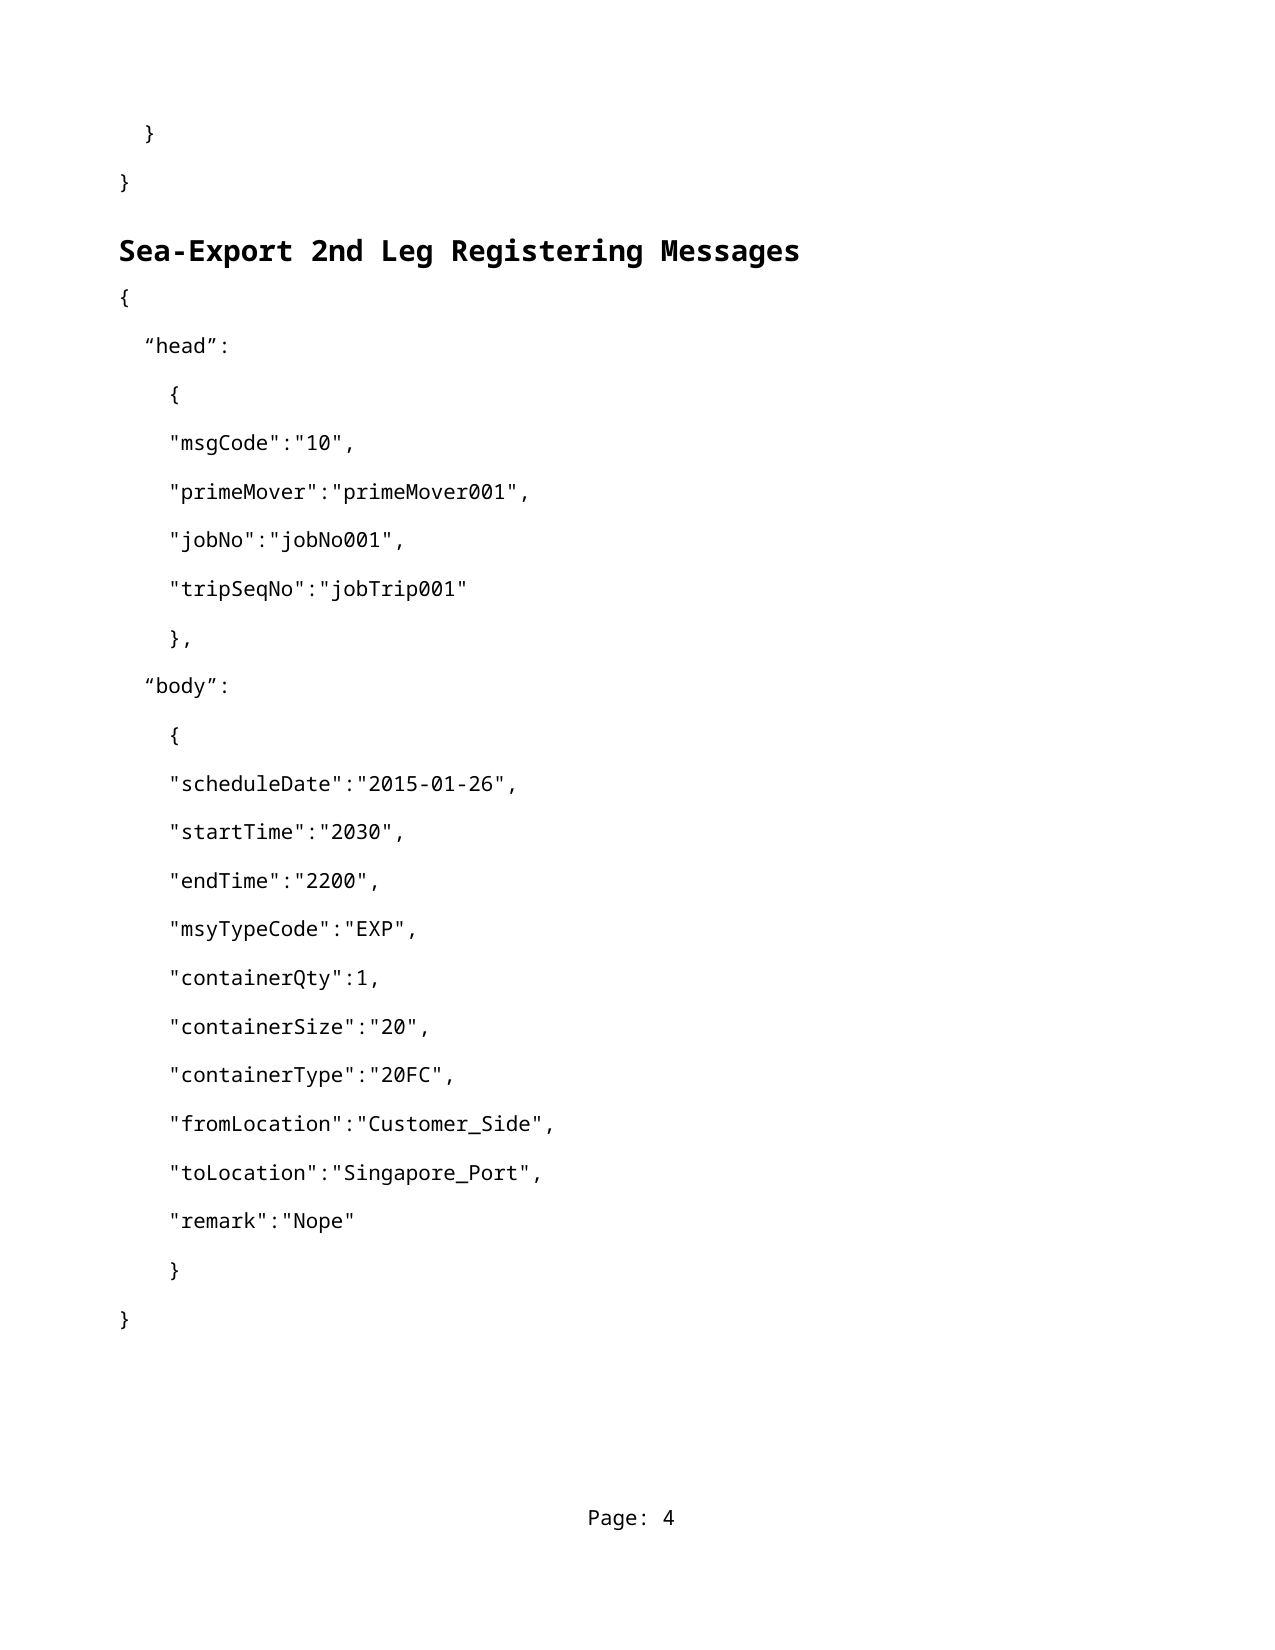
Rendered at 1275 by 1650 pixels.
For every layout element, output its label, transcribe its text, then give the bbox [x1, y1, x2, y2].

text } [118, 167, 1157, 195]
text "endTime":"2200", [118, 866, 1157, 894]
text "remark":"Nope" [118, 1206, 1157, 1235]
text "primeMover":"primeMover001", [118, 477, 1157, 505]
text "msgCode":"10", [118, 428, 1157, 457]
text { [118, 720, 1157, 748]
text "containerSize":"20", [118, 1012, 1157, 1040]
text “head”: [118, 331, 1157, 359]
text } [118, 118, 1157, 147]
text { [118, 379, 1157, 408]
text "startTime":"2030", [118, 817, 1157, 846]
text } [118, 1304, 1157, 1332]
text "toLocation":"Singapore_Port", [118, 1158, 1157, 1186]
subtitle Sea-Export 2nd Leg Registering Messages [118, 230, 1157, 270]
text “body”: [118, 671, 1157, 700]
text "fromLocation":"Customer_Side", [118, 1109, 1157, 1138]
text { [118, 282, 1157, 311]
text }, [118, 623, 1157, 651]
text "msyTypeCode":"EXP", [118, 914, 1157, 943]
text } [118, 1255, 1157, 1283]
text "scheduleDate":"2015-01-26", [118, 769, 1157, 797]
text "tripSeqNo":"jobTrip001" [118, 574, 1157, 602]
text "containerQty":1, [118, 963, 1157, 992]
text "containerType":"20FC", [118, 1061, 1157, 1089]
text "jobNo":"jobNo001", [118, 525, 1157, 554]
